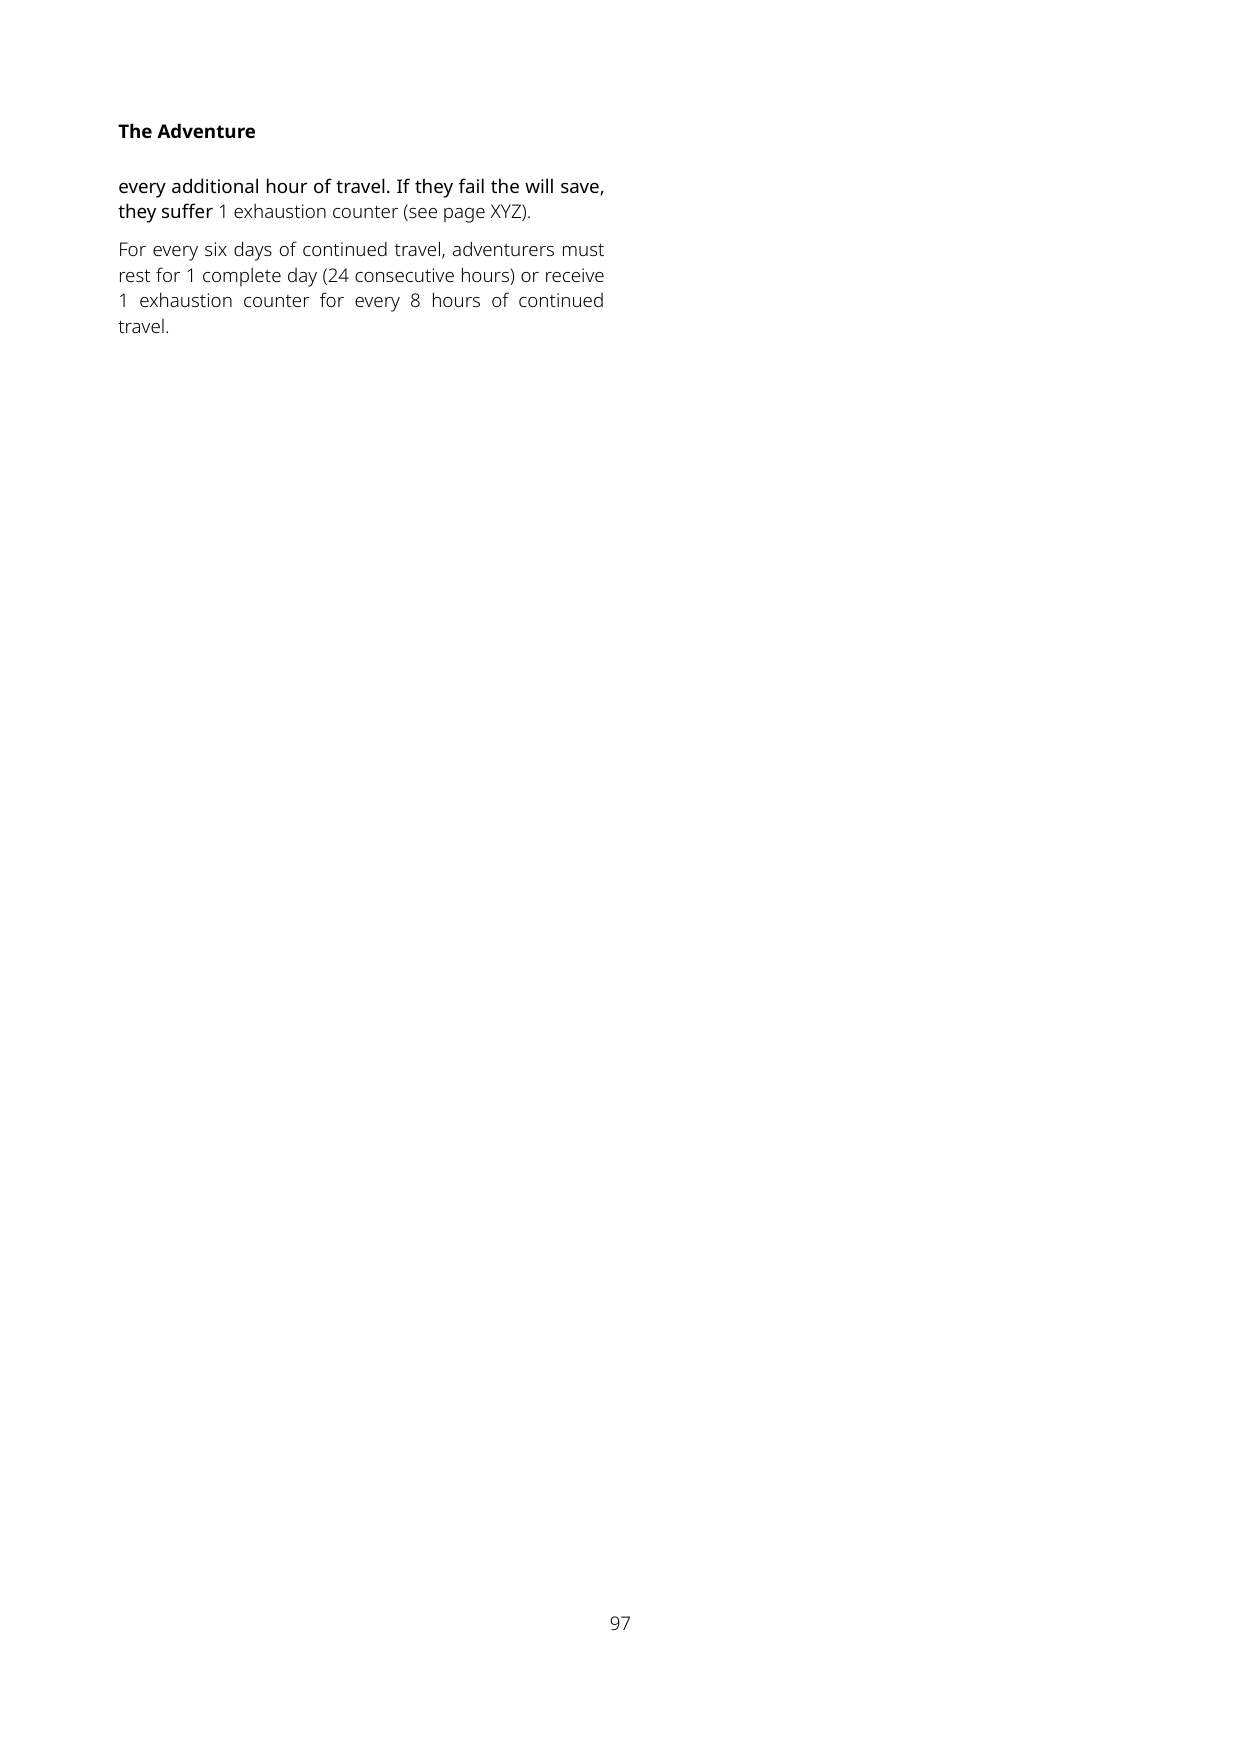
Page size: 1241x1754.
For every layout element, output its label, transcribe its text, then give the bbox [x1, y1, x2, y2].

text every additional hour of travel. If they fail the will save, they suffer 1 exhaustion counter (see page XYZ). [118, 173, 605, 224]
text For every six days of continued travel, adventurers must rest for 1 complete day (24 consecutive hours) or receive 1 exhaustion counter for every 8 hours of continued travel. [118, 237, 605, 339]
